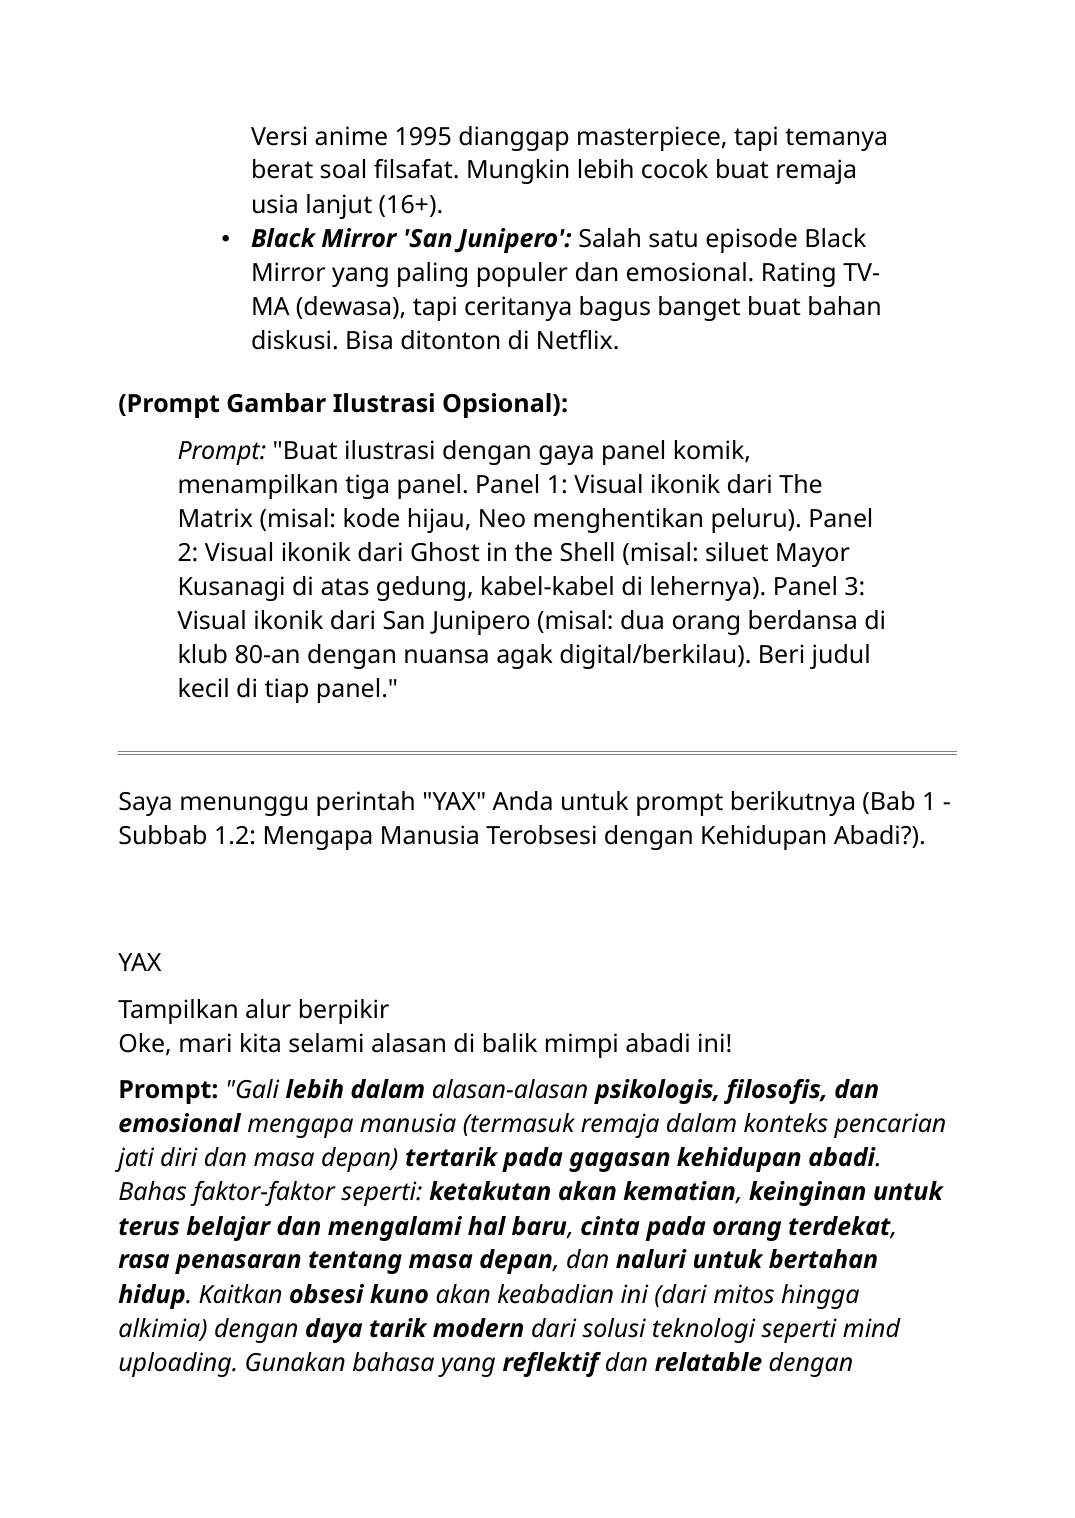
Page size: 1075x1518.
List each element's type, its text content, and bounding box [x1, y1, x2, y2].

text Saya menunggu perintah "YAX" Anda untuk prompt berikutnya (Bab 1 - Subbab 1.2: Mengapa Manusia Terobsesi dengan Kehidupan Abadi?). [118, 783, 957, 852]
text Prompt: "Gali lebih dalam alasan-alasan psikologis, filosofis, dan emosional mengapa manusia (termasuk remaja dalam konteks pencarian jati diri dan masa depan) tertarik pada gagasan kehidupan abadi. Bahas faktor-faktor seperti: ketakutan akan kematian, keinginan untuk terus belajar dan mengalami hal baru, cinta pada orang terdekat, rasa penasaran tentang masa depan, dan naluri untuk bertahan hidup. Kaitkan obsesi kuno akan keabadian ini (dari mitos hingga alkimia) dengan daya tarik modern dari solusi teknologi seperti mind uploading. Gunakan bahasa yang reflektif dan relatable dengan [118, 1072, 957, 1378]
list Black Mirror 'San Junipero': Salah satu episode Black Mirror yang paling populer dan emosional. Rating TV-MA (dewasa), tapi ceritanya bagus banget buat bahan diskusi. Bisa ditonton di Netflix. [221, 220, 898, 357]
text Prompt: "Buat ilustrasi dengan gaya panel komik, menampilkan tiga panel. Panel 1: Visual ikonik dari The Matrix (misal: kode hijau, Neo menghentikan peluru). Panel 2: Visual ikonik dari Ghost in the Shell (misal: siluet Mayor Kusanagi di atas gedung, kabel-kabel di lehernya). Panel 3: Visual ikonik dari San Junipero (misal: dua orang berdansa di klub 80-an dengan nuansa agak digital/berkilau). Beri judul kecil di tiap panel." [177, 433, 898, 705]
text (Prompt Gambar Ilustrasi Opsional): [118, 386, 957, 420]
text Tampilkan alur berpikir [118, 991, 957, 1025]
text YAX [118, 945, 957, 979]
text Oke, mari kita selami alasan di balik mimpi abadi ini! [118, 1025, 957, 1059]
list Versi anime 1995 dianggap masterpiece, tapi temanya berat soal filsafat. Mungkin lebih cocok buat remaja usia lanjut (16+). [221, 118, 898, 220]
